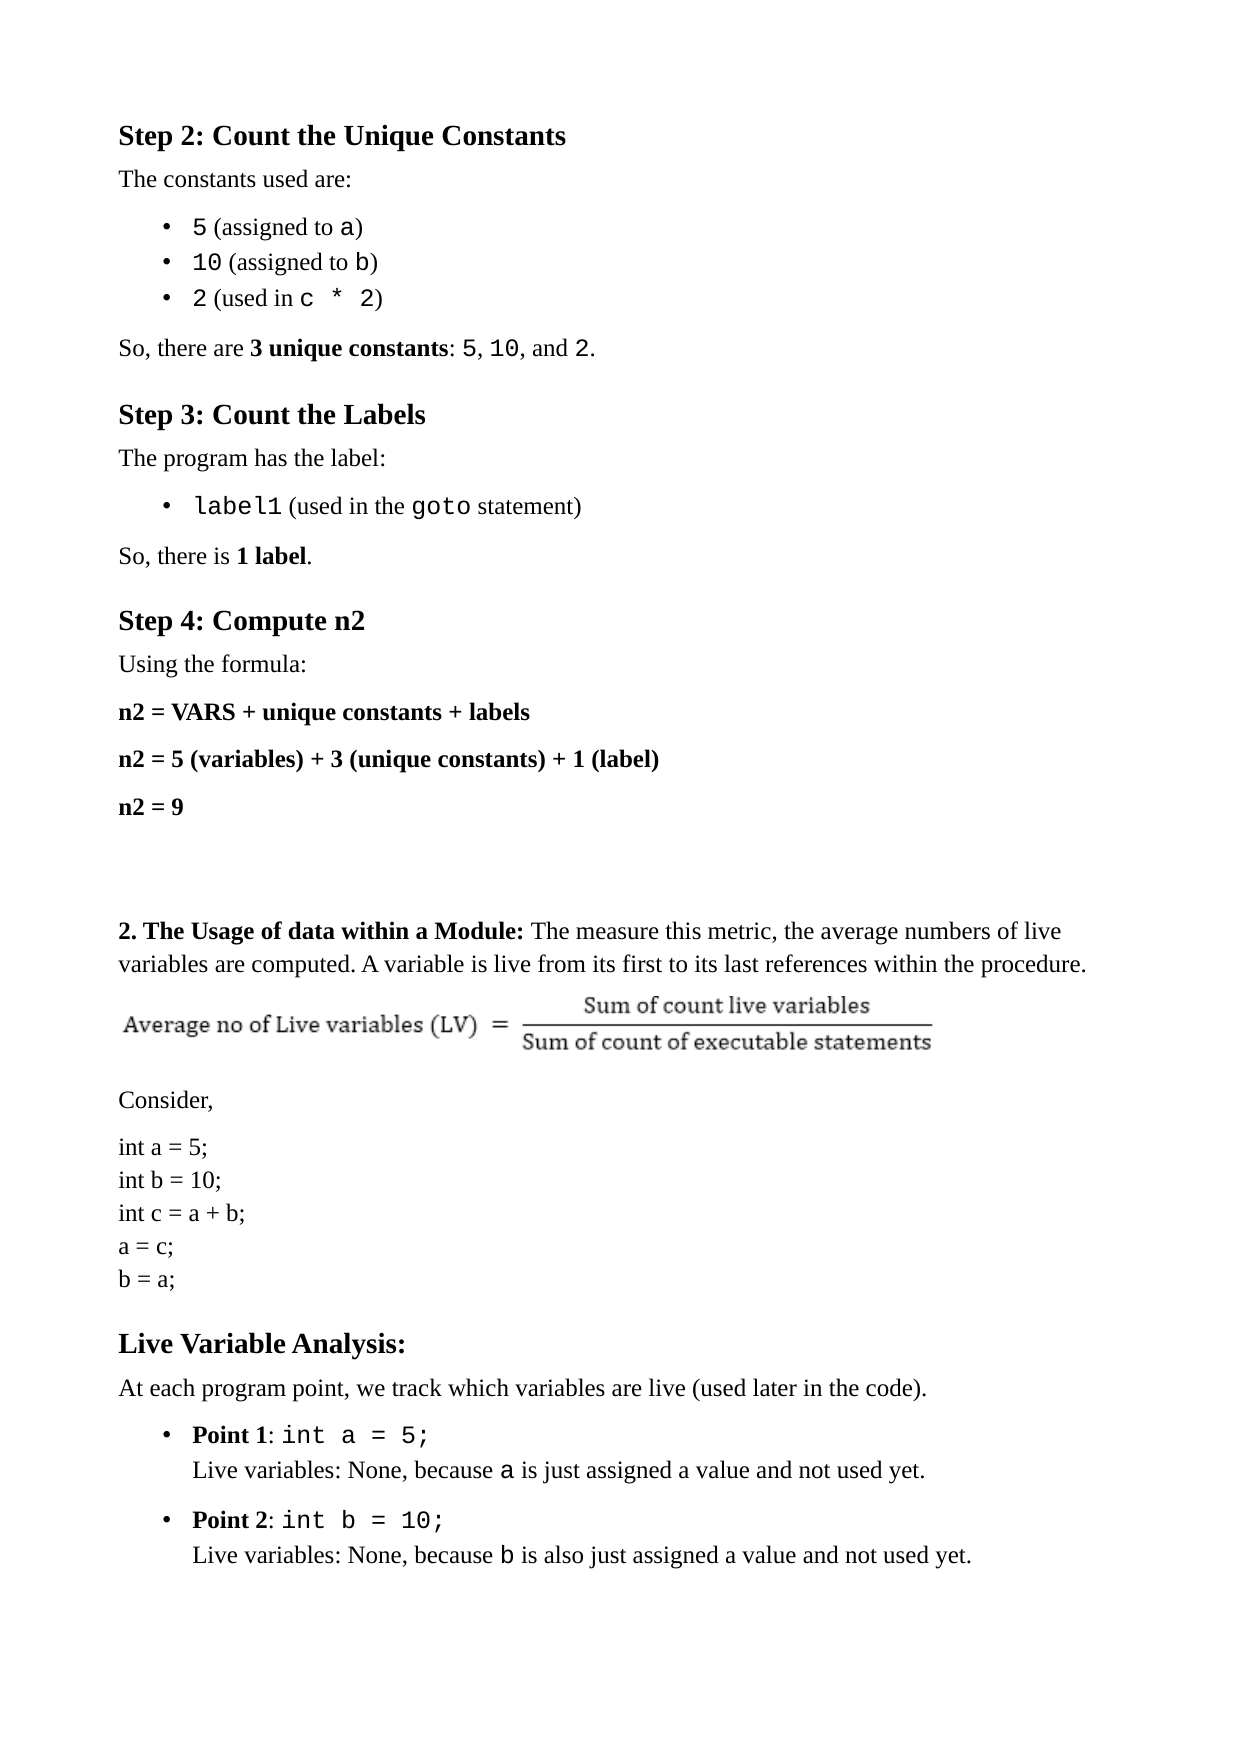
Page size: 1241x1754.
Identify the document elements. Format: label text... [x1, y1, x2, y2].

text n2 = 5 (variables) + 3 (unique constants) + 1 (label) [118, 744, 1122, 773]
list Point 1: int a = 5; Live variables: None, because a is just assigned a value and not used yet. [162, 1420, 1122, 1486]
text n2 = VARS + unique constants + labels [118, 697, 1122, 725]
subtitle Live Variable Analysis: [118, 1327, 1122, 1360]
text 2. The Usage of data within a Module: The measure this metric, the average numbers of live variables are computed. A variable is live from its first to its last references within the procedure. [118, 916, 1122, 978]
text The program has the label: [118, 443, 1122, 472]
subtitle Step 2: Count the Unique Constants [118, 118, 1122, 152]
text So, there is 1 label. [118, 541, 1122, 569]
text Using the formula: [118, 649, 1122, 678]
text At each program point, we track which variables are live (used later in the code). [118, 1373, 1122, 1401]
text Consider, [118, 1085, 1122, 1113]
text n2 = 9 [118, 792, 1122, 821]
list label1 (used in the goto statement) [162, 491, 1122, 522]
list 5 (assigned to a) [162, 212, 1122, 243]
subtitle Step 3: Count the Labels [118, 397, 1122, 431]
picture [118, 996, 945, 1061]
subtitle Step 4: Compute n2 [118, 603, 1122, 637]
text int a = 5; int b = 10; int c = a + b; a = c; b = a; [118, 1132, 1122, 1293]
text The constants used are: [118, 164, 1122, 193]
list 2 (used in c * 2) [162, 283, 1122, 313]
list 10 (assigned to b) [162, 247, 1122, 278]
text So, there are 3 unique constants: 5, 10, and 2. [118, 333, 1122, 363]
list Point 2: int b = 10; Live variables: None, because b is also just assigned a value and not used yet. [162, 1505, 1122, 1571]
